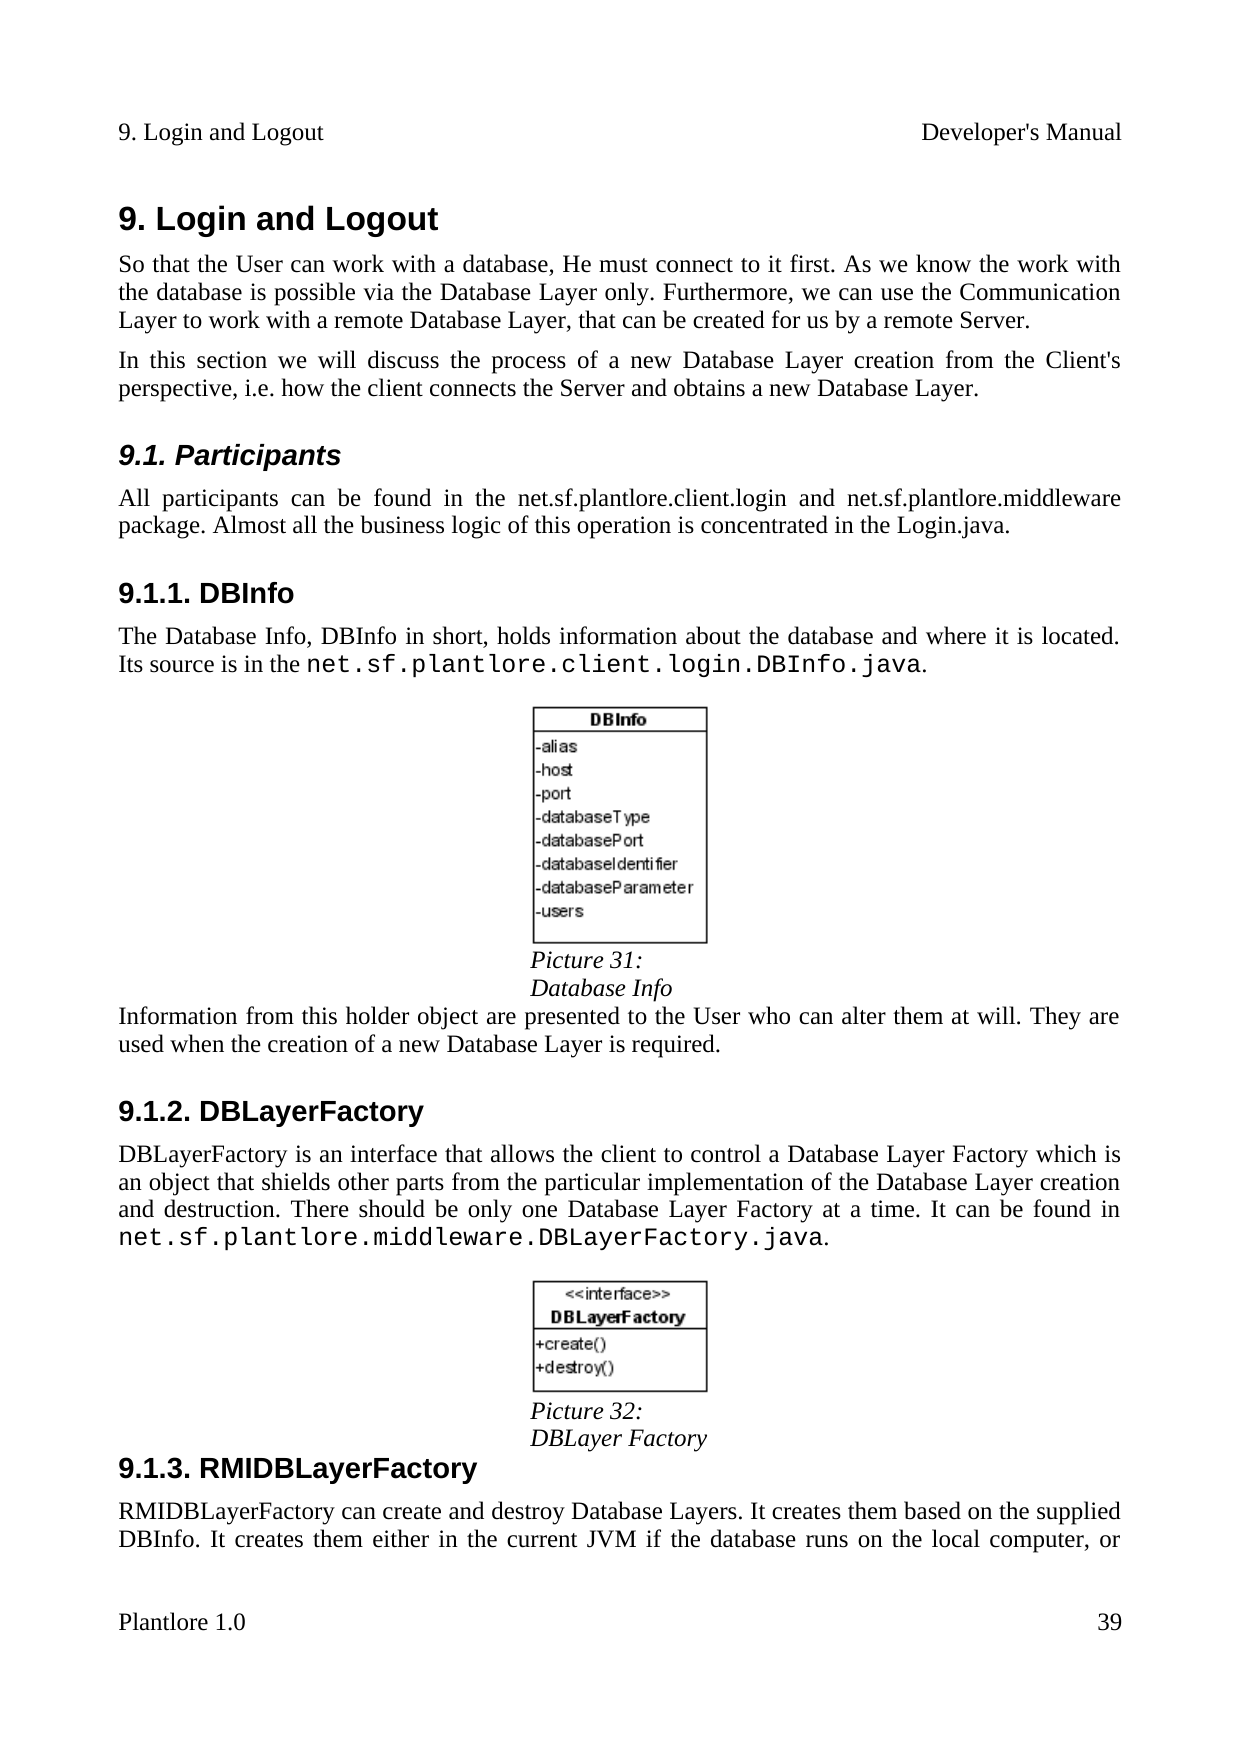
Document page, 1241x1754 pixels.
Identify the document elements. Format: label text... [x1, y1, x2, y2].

text In this section we will discuss the process of a new Database Layer creation from the Client's perspective, i.e. how the client connects the Server and obtains a new Database Layer. [118, 346, 1122, 401]
text Picture 32: DBLayer Factory [530, 1397, 710, 1452]
subtitle 9. Login and Logout [118, 200, 1122, 238]
subtitle [530, 1266, 710, 1278]
text Picture 31: Database Info [530, 947, 710, 1002]
subtitle 9.1.3. RMIDBLayerFactory [118, 1397, 1122, 1485]
subtitle 9.1. Participants [118, 439, 1122, 471]
text RMIDBLayerFactory can create and destroy Database Layers. It creates them based on the supplied DBInfo. It creates them either in the current JVM if the database runs on the local computer, or [118, 1497, 1122, 1553]
text So that the User can work with a database, He must connect to it first. As we know the work with the database is possible via the Database Layer only. Furthermore, we can use the Communication Layer to work with a remote Database Layer, that can be created for us by a remote Server. [118, 250, 1122, 333]
subtitle 9.1.2. DBLayerFactory [118, 1095, 1122, 1128]
subtitle 9.1.1. DBInfo [118, 577, 1122, 609]
picture [530, 1278, 710, 1397]
picture [530, 704, 710, 947]
text DBLayerFactory is an interface that allows the client to control a Database Layer Factory which is an object that shields other parts from the particular implementation of the Database Layer creation and destruction. There should be only one Database Layer Factory at a time. It can be found in net.sf.plantlore.middleware.DBLayerFactory.java. [118, 1140, 1122, 1253]
text All participants can be found in the net.sf.plantlore.client.login and net.sf.plantlore.middleware package. Almost all the business logic of this operation is concentrated in the Login.java. [118, 484, 1122, 539]
text Information from this holder object are presented to the User who can alter them at will. They are used when the creation of a new Database Layer is required. [118, 692, 1122, 1057]
text The Database Info, DBInfo in short, holds information about the database and where it is located. Its source is in the net.sf.plantlore.client.login.DBInfo.java. [118, 622, 1122, 679]
